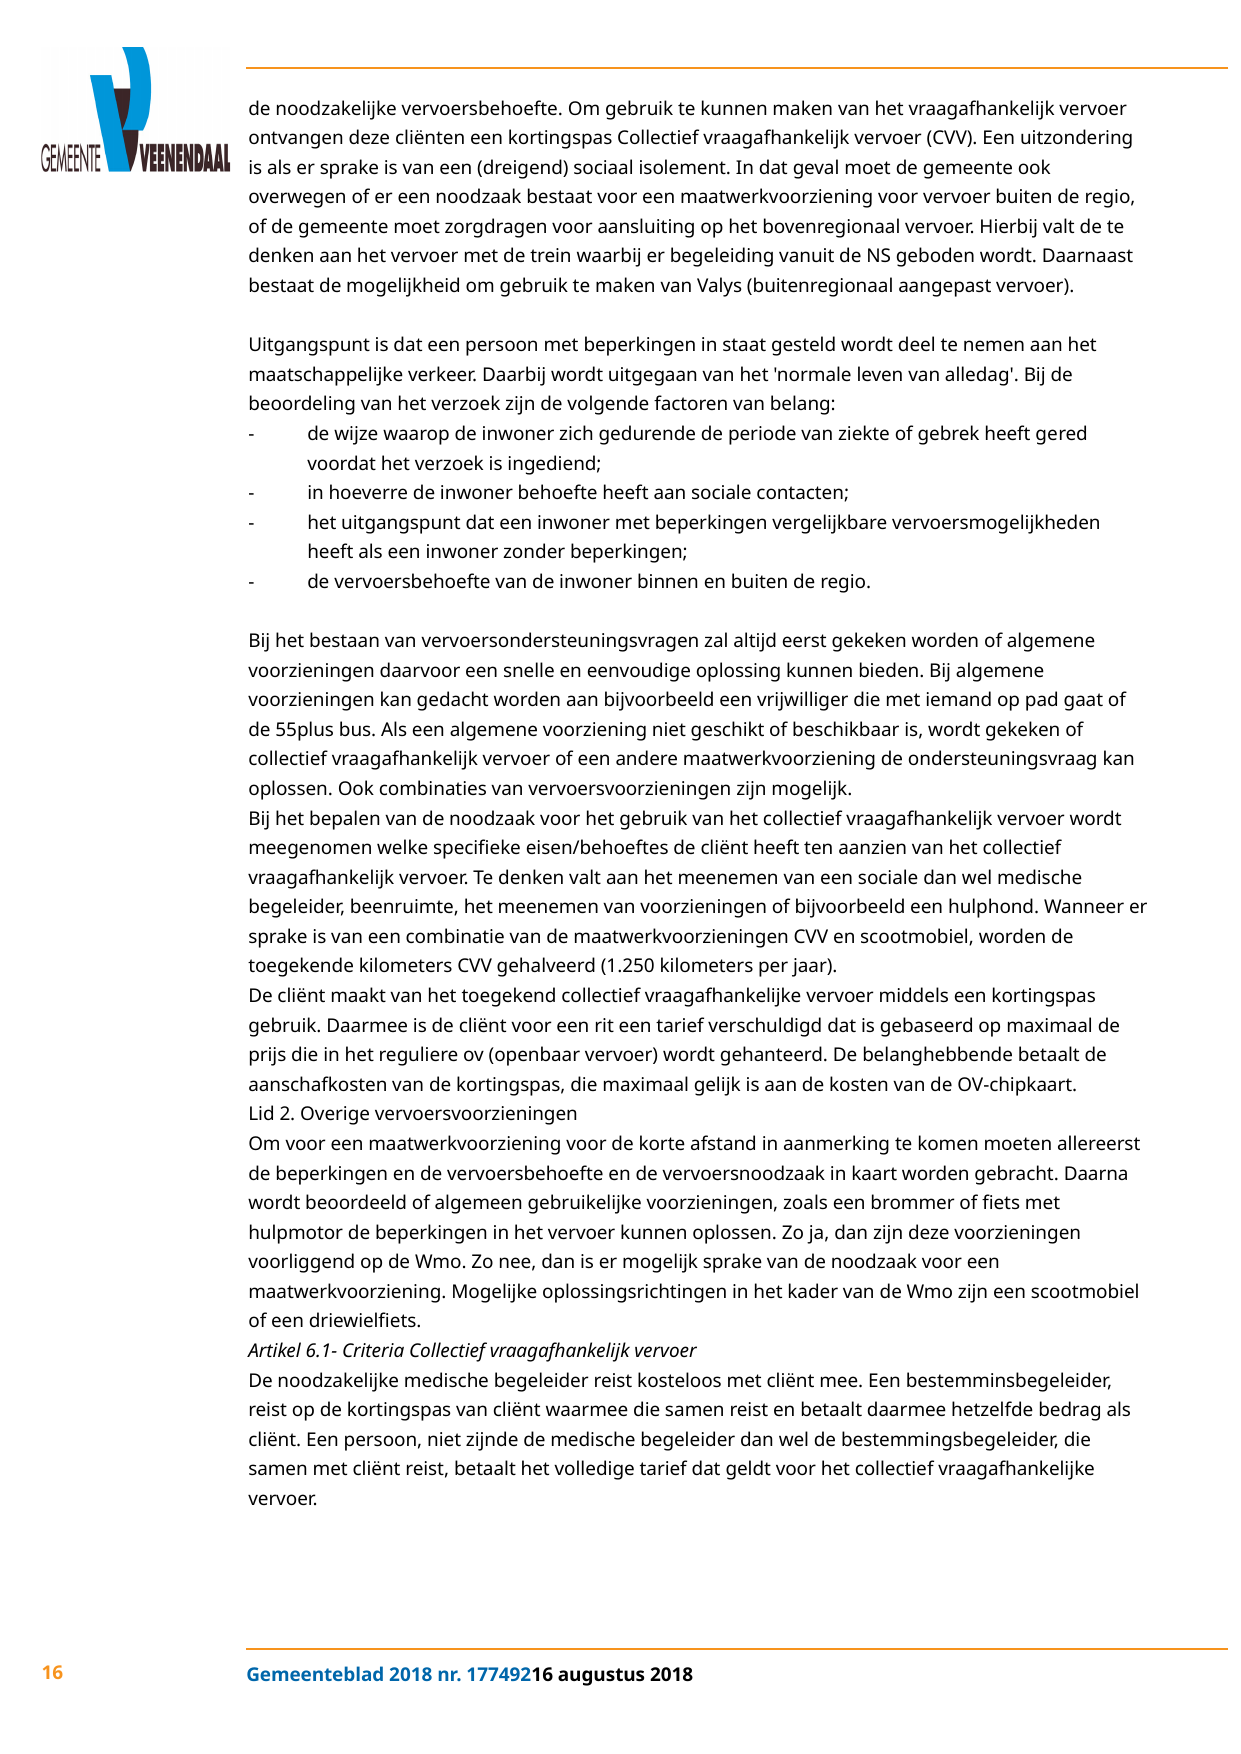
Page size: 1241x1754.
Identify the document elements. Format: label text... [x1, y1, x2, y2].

picture [123, 47, 231, 172]
text Lid 2. Overige vervoersvoorzieningen [248, 1101, 1152, 1126]
text Bij het bestaan van vervoersondersteuningsvragen zal altijd eerst gekeken worden of algemene voorzieningen daarvoor een snelle en eenvoudige oplossing kunnen bieden. Bij algemene voorzieningen kan gedacht worden aan bijvoorbeeld een vrijwilliger die met iemand op pad gaat of de 55plus bus. Als een algemene voorziening niet geschikt of beschikbaar is, wordt gekeken of collectief vraagafhankelijk vervoer of een andere maatwerkvoorziening de ondersteuningsvraag kan oplossen. Ook combinaties van vervoersvoorzieningen zijn mogelijk. [248, 627, 1152, 801]
text Bij het bepalen van de noodzaak voor het gebruik van het collectief vraagafhankelijk vervoer wordt meegenomen welke specifieke eisen/behoeftes de cliënt heeft ten aanzien van het collectief vraagafhankelijk vervoer. Te denken valt aan het meenemen van een sociale dan wel medische begeleider, beenruimte, het meenemen van voorzieningen of bijvoorbeeld een hulphond. Wanneer er sprake is van een combinatie van de maatwerkvoorzieningen CVV en scootmobiel, worden de toegekende kilometers CVV gehalveerd (1.250 kilometers per jaar). [248, 805, 1152, 978]
text Uitgangspunt is dat een persoon met beperkingen in staat gesteld wordt deel te nemen aan het maatschappelijke verkeer. Daarbij wordt uitgegaan van het 'normale leven van alledag'. Bij de beoordeling van het verzoek zijn de volgende factoren van belang: [248, 331, 1152, 416]
text de noodzakelijke vervoersbehoefte. Om gebruik te kunnen maken van het vraagafhankelijk vervoer ontvangen deze cliënten een kortingspas Collectief vraagafhankelijk vervoer (CVV). Een uitzondering is als er sprake is van een (dreigend) sociaal isolement. In dat geval moet de gemeente ook overwegen of er een noodzaak bestaat voor een maatwerkvoorziening voor vervoer buiten de regio, of de gemeente moet zorgdragen voor aansluiting op het bovenregionaal vervoer. Hierbij valt de te denken aan het vervoer met de trein waarbij er begeleiding vanuit de NS geboden wordt. Daarnaast bestaat de mogelijkheid om gebruik te maken van Valys (buitenregionaal aangepast vervoer). [248, 95, 1152, 298]
text Artikel 6.1- Criteria Collectief vraagafhankelijk vervoer [248, 1337, 1152, 1363]
list het uitgangspunt dat een inwoner met beperkingen vergelijkbare vervoersmogelijkheden heeft als een inwoner zonder beperkingen; [248, 509, 1152, 564]
text Om voor een maatwerkvoorziening voor de korte afstand in aanmerking te komen moeten allereerst de beperkingen en de vervoersbehoefte en de vervoersnoodzaak in kaart worden gebracht. Daarna wordt beoordeeld of algemeen gebruikelijke voorzieningen, zoals een brommer of fiets met hulpmotor de beperkingen in het vervoer kunnen oplossen. Zo ja, dan zijn deze voorzieningen voorliggend op de Wmo. Zo nee, dan is er mogelijk sprake van de noodzaak voor een maatwerkvoorziening. Mogelijke oplossingsrichtingen in het kader van de Wmo zijn een scootmobiel of een driewielfiets. [248, 1130, 1152, 1333]
text De cliënt maakt van het toegekend collectief vraagafhankelijke vervoer middels een kortingspas gebruik. Daarmee is de cliënt voor een rit een tarief verschuldigd dat is gebaseerd op maximaal de prijs die in het reguliere ov (openbaar vervoer) wordt gehanteerd. De belanghebbende betaalt de aanschafkosten van de kortingspas, die maximaal gelijk is aan de kosten van de OV-chipkaart. [248, 982, 1152, 1097]
list in hoeverre de inwoner behoefte heeft aan sociale contacten; [248, 479, 1152, 505]
list de wijze waarop de inwoner zich gedurende de periode van ziekte of gebrek heeft ge­red voordat het verzoek is ingediend; [248, 420, 1152, 476]
list de vervoersbehoefte van de inwoner binnen en buiten de regio. [248, 568, 1152, 594]
text De noodzakelijke medische begeleider reist kosteloos met cliënt mee. Een bestemminsbegeleider, reist op de kortingspas van cliënt waarmee die samen reist en betaalt daarmee hetzelfde bedrag als cliënt. Een persoon, niet zijnde de medische begeleider dan wel de bestemmingsbegeleider, die samen met cliënt reist, betaalt het volledige tarief dat geldt voor het collectief vraagafhankelijke vervoer. [248, 1367, 1152, 1511]
picture [41, 47, 130, 172]
